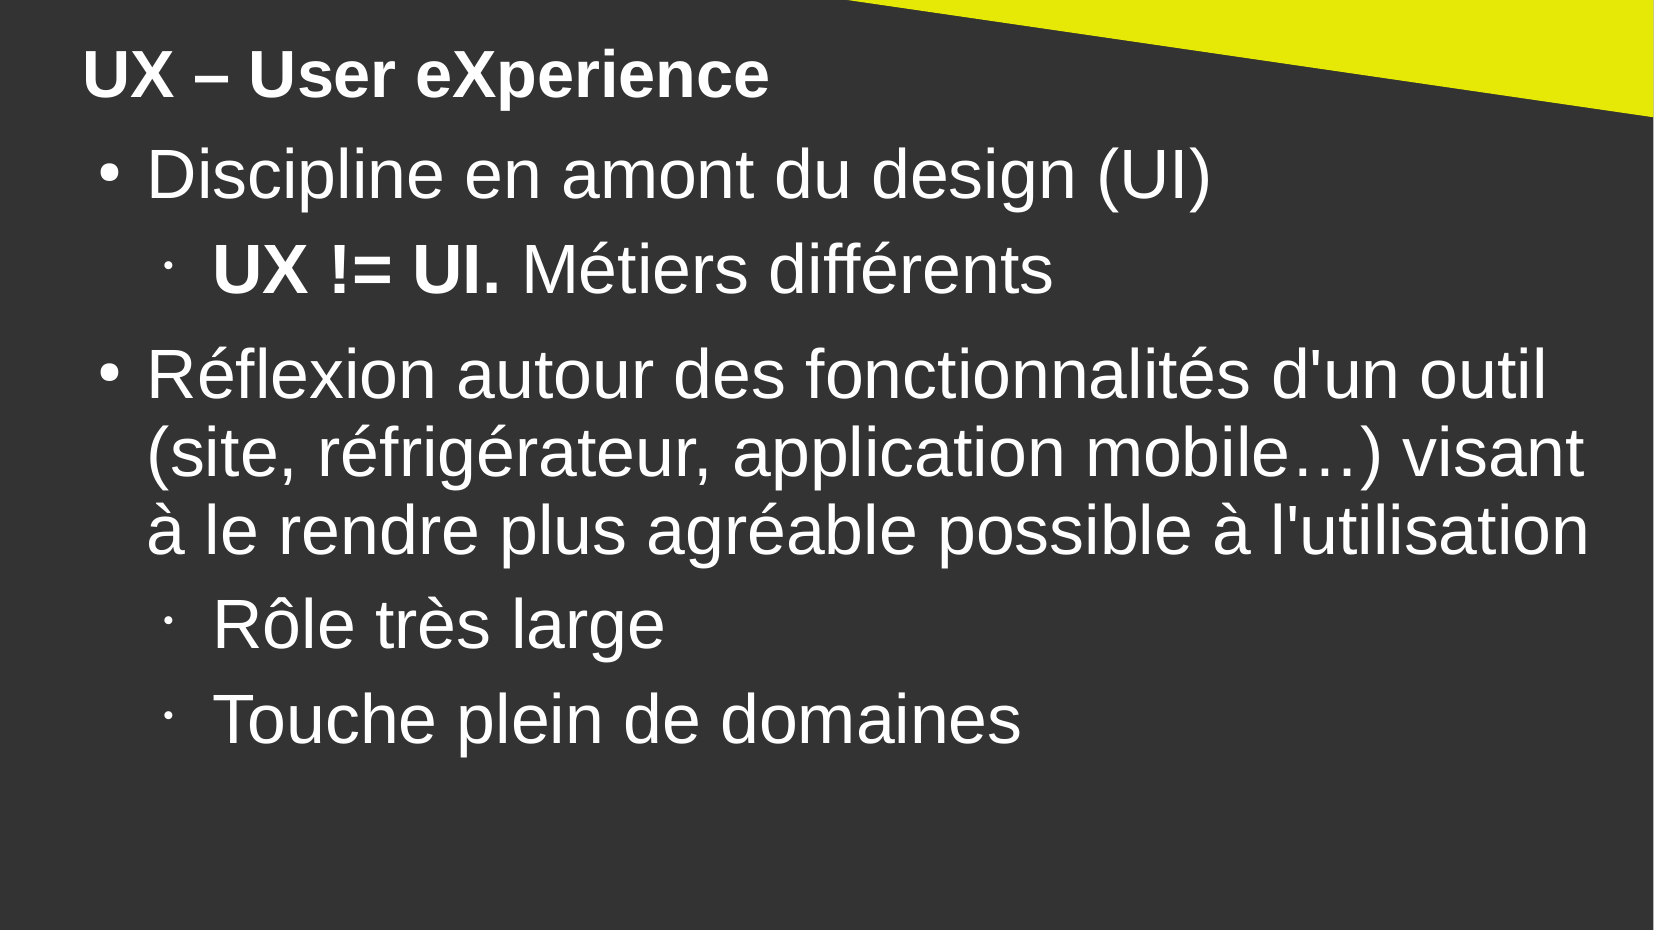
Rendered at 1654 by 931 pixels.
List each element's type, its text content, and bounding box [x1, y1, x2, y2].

title UX – User eXperience [82, 37, 1571, 114]
text_box [847, 0, 1654, 118]
list Discipline en amont du design (UI) UX != UI. Métiers différents Réflexion autour des fonctionnalités d'un outil (site, réfrigérateur, application mobile…) visant à le rendre plus agréable possible à l'utilisation Rôle très large Touche plein de domaines [80, 135, 1620, 768]
